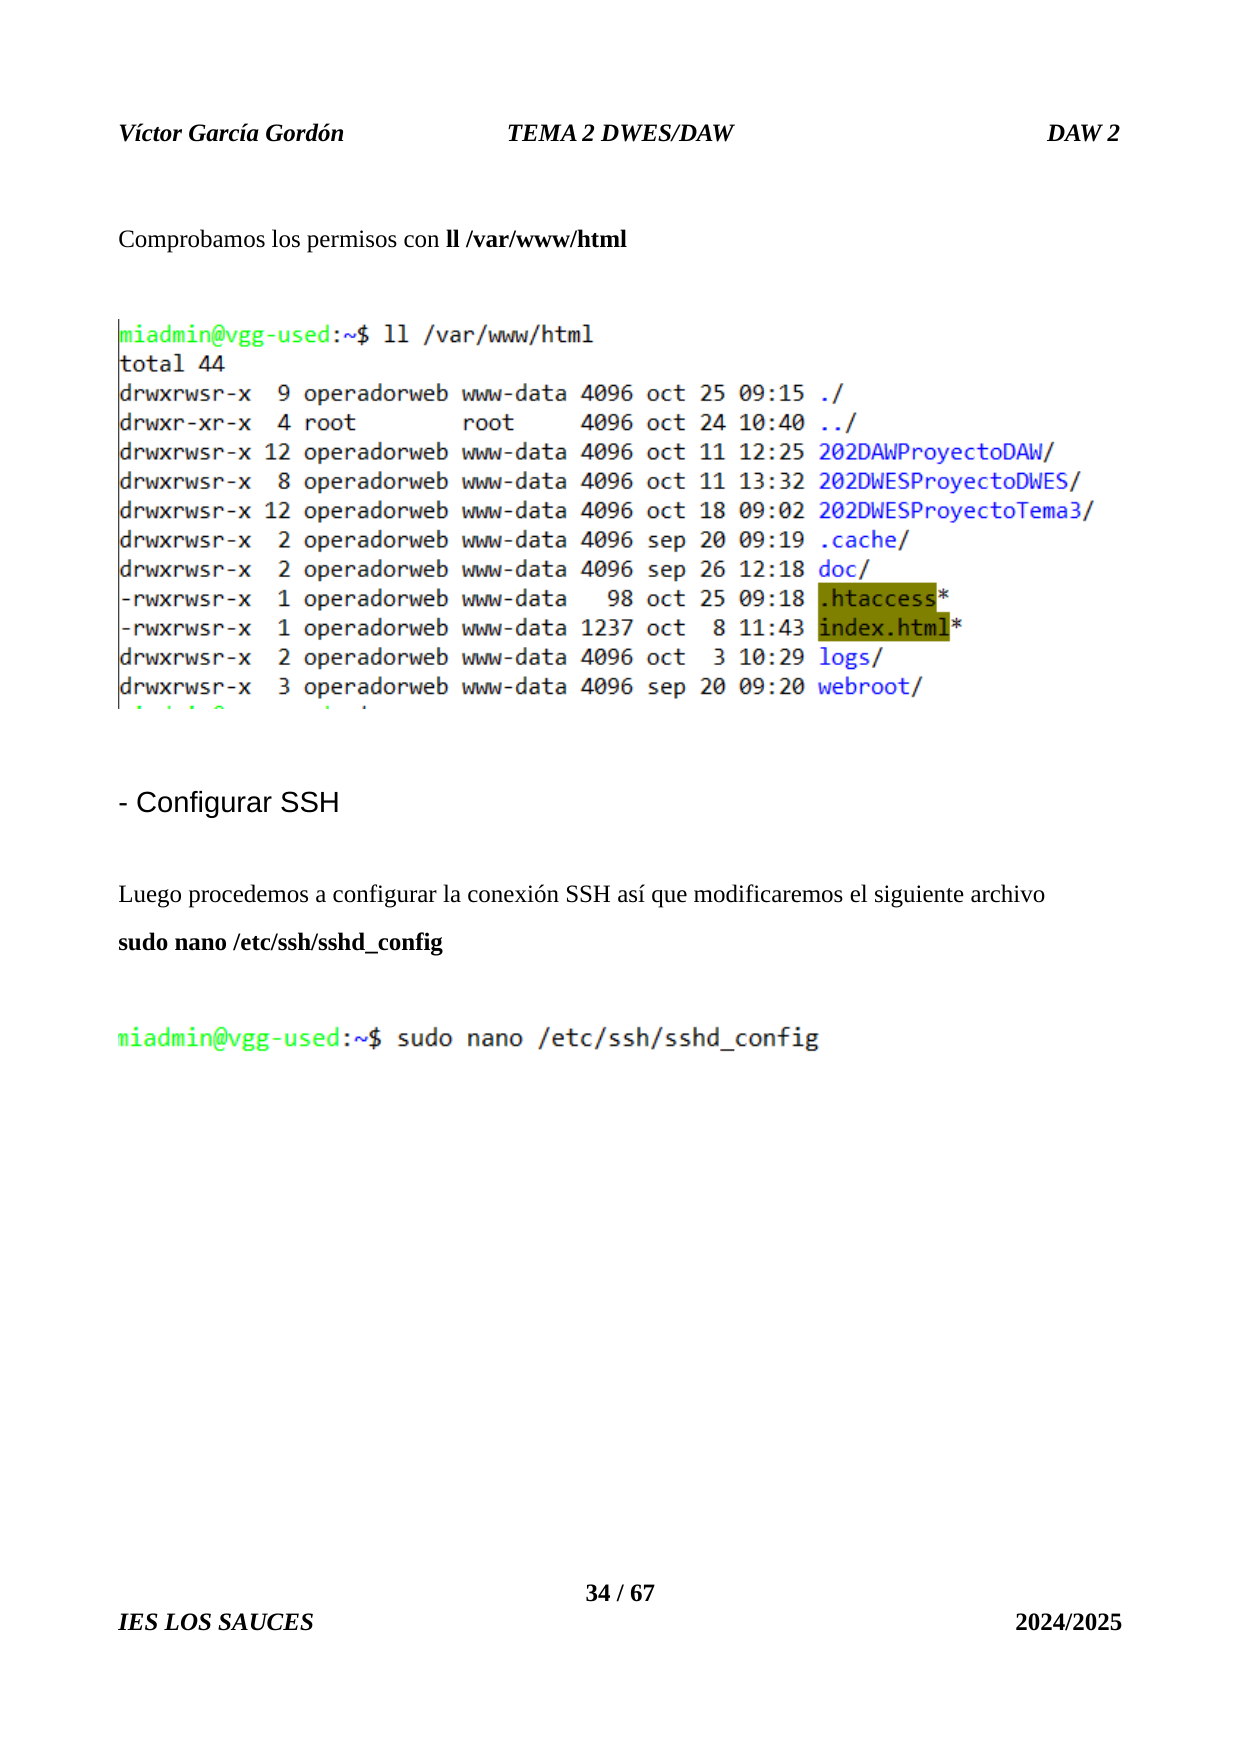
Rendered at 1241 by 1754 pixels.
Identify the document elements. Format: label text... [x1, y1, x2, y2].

picture [118, 319, 1123, 709]
text Comprobamos los permisos con ll /var/www/html [118, 224, 1122, 253]
text Luego procedemos a configurar la conexión SSH así que modificaremos el siguiente archivo [118, 879, 1122, 908]
picture [118, 1021, 840, 1067]
subtitle - Configurar SSH [118, 785, 1122, 819]
text sudo nano /etc/ssh/sshd_config [118, 927, 1122, 955]
